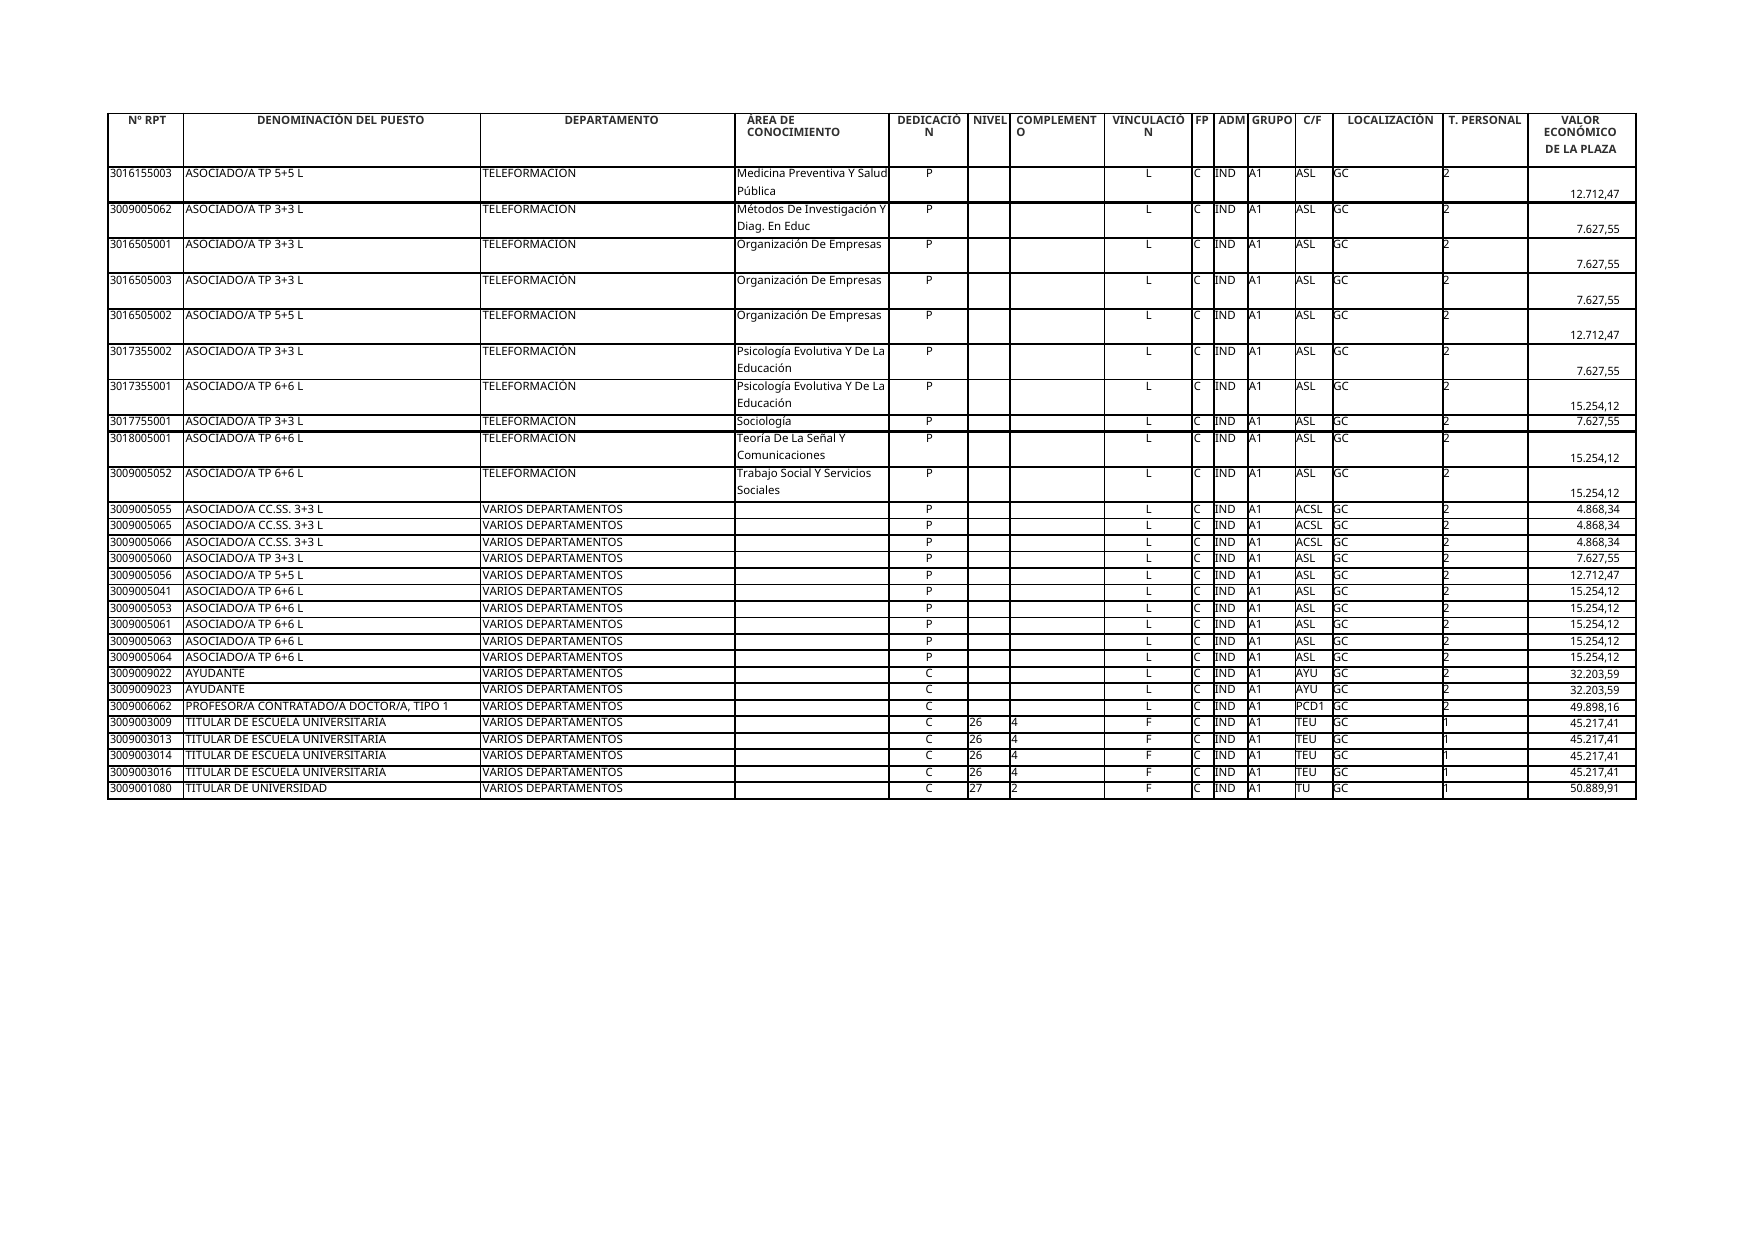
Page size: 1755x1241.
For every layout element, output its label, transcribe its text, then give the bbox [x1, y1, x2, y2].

table_cell ASOCIADO/A TP 5+5 L [184, 168, 480, 201]
table_cell A1 [1249, 602, 1295, 616]
table_cell [1011, 380, 1104, 414]
table_cell TITULAR DE ESCUELA UNIVERSITARIA [184, 767, 480, 781]
table_cell C [1193, 345, 1213, 379]
table_cell A1 [1249, 274, 1295, 308]
table_cell [1011, 536, 1104, 551]
table_cell VARIOS DEPARTAMENTOS [481, 750, 734, 764]
table_cell ASL [1296, 651, 1332, 666]
table_cell [1011, 618, 1104, 633]
table_cell VARIOS DEPARTAMENTOS [481, 668, 734, 682]
table_cell ASOCIADO/A TP 6+6 L [184, 602, 480, 616]
table_header ADM [1215, 114, 1247, 166]
table_cell [736, 767, 888, 781]
table_cell L [1105, 585, 1191, 600]
table_cell P [890, 239, 967, 272]
table_cell 26 [969, 717, 1009, 732]
table_cell 3017355001 [109, 380, 183, 414]
table_header DENOMINACIÓN DEL PUESTO [184, 114, 480, 166]
table_cell [969, 433, 1009, 466]
table_cell ASOCIADO/A CC.SS. 3+3 L [184, 519, 480, 534]
table_cell C [1193, 783, 1213, 797]
table_cell [1011, 503, 1104, 518]
table_cell IND [1215, 767, 1247, 781]
table_cell [1011, 701, 1104, 715]
table_cell GC [1334, 767, 1442, 781]
table_cell A1 [1249, 668, 1295, 682]
table_cell 15.254,12 [1529, 635, 1635, 649]
table_cell [969, 380, 1009, 414]
table_cell TELEFORMACIÓN [481, 380, 734, 414]
table_cell ASOCIADO/A TP 3+3 L [184, 239, 480, 272]
table_cell 26 [969, 734, 1009, 748]
table_cell L [1105, 416, 1191, 430]
table_cell [736, 701, 888, 715]
table_cell C [1193, 668, 1213, 682]
table_cell P [890, 380, 967, 414]
table_cell [969, 701, 1009, 715]
table_cell Trabajo Social Y Servicios Sociales [736, 468, 888, 501]
table_cell GC [1334, 519, 1442, 534]
table_cell Organización De Empresas [736, 310, 888, 343]
table_cell 15.254,12 [1529, 468, 1635, 501]
table_cell 3009005061 [109, 618, 183, 633]
table_cell A1 [1249, 345, 1295, 379]
table_cell A1 [1249, 168, 1295, 201]
table_cell ASL [1296, 602, 1332, 616]
table_cell VARIOS DEPARTAMENTOS [481, 635, 734, 649]
table_header DEPARTAMENTO [481, 114, 734, 166]
table_cell 3009003013 [109, 734, 183, 748]
table_cell 3009005052 [109, 468, 183, 501]
table_cell GC [1334, 468, 1442, 501]
table_cell C [1193, 168, 1213, 201]
table_cell C [890, 717, 967, 732]
table_cell 1 [1444, 783, 1527, 797]
table_cell L [1105, 701, 1191, 715]
table_cell L [1105, 503, 1191, 518]
table_cell P [890, 585, 967, 600]
table_cell [969, 635, 1009, 649]
table_cell 3016505001 [109, 239, 183, 272]
table_cell 12.712,47 [1529, 569, 1635, 583]
table_cell 3009003016 [109, 767, 183, 781]
table_cell IND [1215, 750, 1247, 764]
table_cell [1011, 651, 1104, 666]
table_cell P [890, 519, 967, 534]
table_cell 2 [1444, 585, 1527, 600]
table_cell 4 [1011, 767, 1104, 781]
table_cell 2 [1444, 569, 1527, 583]
table_cell 15.254,12 [1529, 602, 1635, 616]
table_cell A1 [1249, 701, 1295, 715]
table_cell TELEFORMACIÓN [481, 416, 734, 430]
table_header T. PERSONAL [1444, 114, 1527, 166]
table_cell 2 [1444, 345, 1527, 379]
table_cell [736, 552, 888, 567]
table_cell GC [1334, 433, 1442, 466]
table_cell VARIOS DEPARTAMENTOS [481, 536, 734, 551]
table_cell 3009005063 [109, 635, 183, 649]
table_cell [1011, 569, 1104, 583]
table_cell GC [1334, 310, 1442, 343]
table_cell [736, 536, 888, 551]
table_cell IND [1215, 239, 1247, 272]
table_cell IND [1215, 168, 1247, 201]
table_cell IND [1215, 433, 1247, 466]
table_cell PROFESOR/A CONTRATADO/A DOCTOR/A, TIPO 1 [184, 701, 480, 715]
table_cell IND [1215, 536, 1247, 551]
table_header FP [1193, 114, 1213, 166]
table_cell P [890, 536, 967, 551]
table_cell [1011, 168, 1104, 201]
table_cell [969, 618, 1009, 633]
table_cell TITULAR DE ESCUELA UNIVERSITARIA [184, 750, 480, 764]
table_cell [969, 310, 1009, 343]
table_cell C [1193, 204, 1213, 237]
table_cell [736, 618, 888, 633]
table_cell 2 [1444, 701, 1527, 715]
table_cell ASL [1296, 380, 1332, 414]
table_cell VARIOS DEPARTAMENTOS [481, 519, 734, 534]
table_cell IND [1215, 569, 1247, 583]
table_cell [736, 717, 888, 732]
table_cell F [1105, 783, 1191, 797]
table_cell 2 [1444, 239, 1527, 272]
table_cell 2 [1444, 618, 1527, 633]
table_cell [736, 519, 888, 534]
table_cell [1011, 585, 1104, 600]
table_cell [1011, 684, 1104, 699]
table_cell TEU [1296, 734, 1332, 748]
table_cell GC [1334, 585, 1442, 600]
table_cell 4.868,34 [1529, 503, 1635, 518]
table_cell 3018005001 [109, 433, 183, 466]
table_cell Organización De Empresas [736, 239, 888, 272]
table_cell Teoría De La Señal Y Comunicaciones [736, 433, 888, 466]
table_cell A1 [1249, 552, 1295, 567]
table_cell P [890, 310, 967, 343]
table_cell C [1193, 310, 1213, 343]
table_cell Sociología [736, 416, 888, 430]
table_cell Psicología Evolutiva Y De La Educación [736, 345, 888, 379]
table_cell [1011, 635, 1104, 649]
table_cell [969, 274, 1009, 308]
table_cell 15.254,12 [1529, 433, 1635, 466]
table_cell GC [1334, 651, 1442, 666]
table_header Nº RPT [109, 114, 183, 166]
table_cell 32.203,59 [1529, 668, 1635, 682]
table_cell 45.217,41 [1529, 717, 1635, 732]
table_cell 3009005056 [109, 569, 183, 583]
table_cell ASL [1296, 618, 1332, 633]
table_cell IND [1215, 684, 1247, 699]
table_cell A1 [1249, 750, 1295, 764]
table_cell [969, 345, 1009, 379]
table_cell GC [1334, 380, 1442, 414]
table_cell 15.254,12 [1529, 618, 1635, 633]
table_cell ASOCIADO/A TP 5+5 L [184, 310, 480, 343]
table_cell [736, 602, 888, 616]
table_cell [1011, 433, 1104, 466]
table_cell 1 [1444, 750, 1527, 764]
table_cell 2 [1444, 310, 1527, 343]
table_cell GC [1334, 717, 1442, 732]
table_cell C [1193, 552, 1213, 567]
table_cell 3009006062 [109, 701, 183, 715]
table_cell 3009005064 [109, 651, 183, 666]
table_cell IND [1215, 468, 1247, 501]
table_cell F [1105, 734, 1191, 748]
table_cell [736, 651, 888, 666]
table_cell VARIOS DEPARTAMENTOS [481, 552, 734, 567]
table_cell 4 [1011, 717, 1104, 732]
table_cell 2 [1444, 552, 1527, 567]
table_cell TELEFORMACIÓN [481, 204, 734, 237]
table_cell ASOCIADO/A TP 5+5 L [184, 569, 480, 583]
table_cell TELEFORMACIÓN [481, 310, 734, 343]
table_cell C [1193, 536, 1213, 551]
table_cell F [1105, 750, 1191, 764]
table_cell 2 [1444, 503, 1527, 518]
table_cell GC [1334, 701, 1442, 715]
table_cell C [1193, 618, 1213, 633]
table_cell 2 [1444, 380, 1527, 414]
table_cell 3016505003 [109, 274, 183, 308]
table_cell C [1193, 585, 1213, 600]
table_cell 7.627,55 [1529, 239, 1635, 272]
table_cell A1 [1249, 433, 1295, 466]
table_cell 3009005041 [109, 585, 183, 600]
table_cell L [1105, 433, 1191, 466]
table_cell 4.868,34 [1529, 536, 1635, 551]
table_cell ACSL [1296, 503, 1332, 518]
table_cell L [1105, 651, 1191, 666]
table_cell P [890, 552, 967, 567]
table_cell IND [1215, 635, 1247, 649]
table_cell 45.217,41 [1529, 750, 1635, 764]
table_cell [1011, 552, 1104, 567]
table_cell 2 [1011, 783, 1104, 797]
table_cell P [890, 635, 967, 649]
table_cell GC [1334, 734, 1442, 748]
table_cell ASL [1296, 585, 1332, 600]
table_cell L [1105, 569, 1191, 583]
table_cell C [1193, 734, 1213, 748]
table_cell ASOCIADO/A TP 3+3 L [184, 552, 480, 567]
table_cell IND [1215, 503, 1247, 518]
table_cell C [1193, 468, 1213, 501]
table_cell ASL [1296, 433, 1332, 466]
table_cell IND [1215, 380, 1247, 414]
table_cell [1011, 204, 1104, 237]
table_cell P [890, 416, 967, 430]
table_cell 2 [1444, 635, 1527, 649]
table_cell GC [1334, 750, 1442, 764]
table_cell 2 [1444, 602, 1527, 616]
table_cell AYUDANTE [184, 684, 480, 699]
table_cell [969, 684, 1009, 699]
table_cell L [1105, 168, 1191, 201]
table_cell ASOCIADO/A TP 6+6 L [184, 585, 480, 600]
table_cell ASOCIADO/A TP 3+3 L [184, 274, 480, 308]
table_cell P [890, 168, 967, 201]
table_cell ASL [1296, 552, 1332, 567]
table_cell 3009005065 [109, 519, 183, 534]
table_cell L [1105, 310, 1191, 343]
table_cell IND [1215, 734, 1247, 748]
table_cell C [1193, 635, 1213, 649]
table_cell L [1105, 239, 1191, 272]
table_cell [1011, 310, 1104, 343]
table_cell ASOCIADO/A TP 3+3 L [184, 204, 480, 237]
table_cell 4.868,34 [1529, 519, 1635, 534]
table_cell ASL [1296, 310, 1332, 343]
table_cell P [890, 468, 967, 501]
table_cell TELEFORMACIÓN [481, 433, 734, 466]
table_cell 7.627,55 [1529, 274, 1635, 308]
table_cell [1011, 274, 1104, 308]
table_cell 3016505002 [109, 310, 183, 343]
table_cell C [1193, 569, 1213, 583]
table_cell 3017755001 [109, 416, 183, 430]
table_cell ASOCIADO/A CC.SS. 3+3 L [184, 536, 480, 551]
table_cell [736, 783, 888, 797]
table_cell [736, 684, 888, 699]
table_cell [969, 569, 1009, 583]
table_cell GC [1334, 416, 1442, 430]
table_cell [736, 668, 888, 682]
table_cell 15.254,12 [1529, 585, 1635, 600]
table_cell 45.217,41 [1529, 767, 1635, 781]
table_cell [969, 552, 1009, 567]
table_cell 7.627,55 [1529, 204, 1635, 237]
table_cell A1 [1249, 684, 1295, 699]
table_cell A1 [1249, 239, 1295, 272]
table_cell IND [1215, 274, 1247, 308]
table_cell ASOCIADO/A TP 6+6 L [184, 618, 480, 633]
table_header C/F [1296, 114, 1332, 166]
table_cell C [1193, 651, 1213, 666]
table_cell GC [1334, 668, 1442, 682]
table_cell P [890, 274, 967, 308]
table_cell C [1193, 519, 1213, 534]
table_cell 3009001080 [109, 783, 183, 797]
table_cell Organización De Empresas [736, 274, 888, 308]
table_cell [969, 668, 1009, 682]
table_cell C [890, 750, 967, 764]
table_cell P [890, 602, 967, 616]
table_cell VARIOS DEPARTAMENTOS [481, 602, 734, 616]
table_cell C [890, 767, 967, 781]
table_cell IND [1215, 585, 1247, 600]
table_cell [969, 536, 1009, 551]
table_cell C [1193, 767, 1213, 781]
table_cell A1 [1249, 783, 1295, 797]
table_cell [1011, 602, 1104, 616]
table_cell ASL [1296, 168, 1332, 201]
table_cell 2 [1444, 416, 1527, 430]
table_cell A1 [1249, 767, 1295, 781]
table_cell 3009009022 [109, 668, 183, 682]
table_cell 1 [1444, 717, 1527, 732]
table_cell A1 [1249, 734, 1295, 748]
table_cell VARIOS DEPARTAMENTOS [481, 503, 734, 518]
table_cell GC [1334, 602, 1442, 616]
table_cell L [1105, 274, 1191, 308]
table_cell C [1193, 503, 1213, 518]
table_cell [736, 585, 888, 600]
table_cell C [1193, 750, 1213, 764]
table_cell GC [1334, 274, 1442, 308]
table_cell C [890, 668, 967, 682]
table_cell IND [1215, 310, 1247, 343]
table_cell TEU [1296, 717, 1332, 732]
table_cell TEU [1296, 767, 1332, 781]
table_cell IND [1215, 668, 1247, 682]
table_cell P [890, 503, 967, 518]
table_cell ASL [1296, 569, 1332, 583]
table_cell 15.254,12 [1529, 651, 1635, 666]
table_cell GC [1334, 503, 1442, 518]
table_cell 2 [1444, 168, 1527, 201]
table_cell 2 [1444, 684, 1527, 699]
table_cell [969, 204, 1009, 237]
table_cell TITULAR DE ESCUELA UNIVERSITARIA [184, 717, 480, 732]
table_cell A1 [1249, 519, 1295, 534]
table_cell TEU [1296, 750, 1332, 764]
table_cell 3009005066 [109, 536, 183, 551]
table_cell [736, 734, 888, 748]
table_cell 26 [969, 750, 1009, 764]
table_cell L [1105, 552, 1191, 567]
table_cell ASOCIADO/A TP 6+6 L [184, 651, 480, 666]
table_cell 3009005062 [109, 204, 183, 237]
table_cell 2 [1444, 468, 1527, 501]
table_cell TELEFORMACIÓN [481, 468, 734, 501]
table_cell GC [1334, 168, 1442, 201]
table_cell [969, 651, 1009, 666]
table_cell 3009003009 [109, 717, 183, 732]
table_cell [969, 416, 1009, 430]
table_cell [1011, 468, 1104, 501]
table_cell [969, 585, 1009, 600]
table_header VALOR ECONÓMICO DE LA PLAZA [1529, 114, 1635, 166]
table_cell C [1193, 416, 1213, 430]
table_cell TITULAR DE UNIVERSIDAD [184, 783, 480, 797]
table_cell 2 [1444, 536, 1527, 551]
table_cell C [1193, 602, 1213, 616]
table_cell Psicología Evolutiva Y De La Educación [736, 380, 888, 414]
table_cell [1011, 519, 1104, 534]
table_cell 32.203,59 [1529, 684, 1635, 699]
table_cell TU [1296, 783, 1332, 797]
table_cell [736, 750, 888, 764]
table_cell F [1105, 767, 1191, 781]
table_cell GC [1334, 552, 1442, 567]
table_cell ASL [1296, 468, 1332, 501]
table_cell GC [1334, 783, 1442, 797]
table_cell 50.889,91 [1529, 783, 1635, 797]
table_cell C [890, 684, 967, 699]
table_cell 2 [1444, 274, 1527, 308]
table_header DEDICACIÓN [890, 114, 967, 166]
table_cell 12.712,47 [1529, 310, 1635, 343]
table_cell P [890, 345, 967, 379]
table_cell 2 [1444, 204, 1527, 237]
table_cell [969, 239, 1009, 272]
table_cell Medicina Preventiva Y Salud Pública [736, 168, 888, 201]
table_cell L [1105, 519, 1191, 534]
table_cell P [890, 433, 967, 466]
table_cell IND [1215, 651, 1247, 666]
table_cell 7.627,55 [1529, 552, 1635, 567]
table_cell 3017355002 [109, 345, 183, 379]
table_cell P [890, 618, 967, 633]
table_cell GC [1334, 684, 1442, 699]
table_cell A1 [1249, 717, 1295, 732]
table_cell [969, 519, 1009, 534]
table_cell [969, 168, 1009, 201]
table_cell VARIOS DEPARTAMENTOS [481, 684, 734, 699]
table_cell L [1105, 536, 1191, 551]
table_cell 3016155003 [109, 168, 183, 201]
table_cell ASOCIADO/A TP 6+6 L [184, 468, 480, 501]
table_cell L [1105, 204, 1191, 237]
table_cell TELEFORMACIÓN [481, 345, 734, 379]
table_cell A1 [1249, 380, 1295, 414]
table_cell L [1105, 380, 1191, 414]
table_cell 3009005053 [109, 602, 183, 616]
table_cell PCD1 [1296, 701, 1332, 715]
table_cell VARIOS DEPARTAMENTOS [481, 569, 734, 583]
table_cell [736, 635, 888, 649]
table_cell 3009003014 [109, 750, 183, 764]
table_cell A1 [1249, 635, 1295, 649]
table_cell F [1105, 717, 1191, 732]
table_cell [1011, 416, 1104, 430]
table_cell IND [1215, 416, 1247, 430]
table_cell 7.627,55 [1529, 416, 1635, 430]
table_cell A1 [1249, 585, 1295, 600]
table_cell A1 [1249, 416, 1295, 430]
table_cell L [1105, 602, 1191, 616]
table_cell [736, 569, 888, 583]
table_cell 26 [969, 767, 1009, 781]
table_cell Métodos De Investigación Y Diag. En Educ [736, 204, 888, 237]
table_cell GC [1334, 569, 1442, 583]
table_cell [969, 503, 1009, 518]
table_cell A1 [1249, 536, 1295, 551]
table_cell ASL [1296, 345, 1332, 379]
table_cell [736, 503, 888, 518]
table_cell [1011, 668, 1104, 682]
table_cell 2 [1444, 519, 1527, 534]
table_cell AYUDANTE [184, 668, 480, 682]
table_header NIVEL [969, 114, 1009, 166]
table_cell [1011, 239, 1104, 272]
table_cell C [890, 701, 967, 715]
table_cell IND [1215, 618, 1247, 633]
table_header COMPLEMENTO [1011, 114, 1104, 166]
table_cell TITULAR DE ESCUELA UNIVERSITARIA [184, 734, 480, 748]
table_cell A1 [1249, 310, 1295, 343]
table_cell 1 [1444, 734, 1527, 748]
table_cell L [1105, 345, 1191, 379]
table_cell L [1105, 635, 1191, 649]
table_cell C [890, 783, 967, 797]
table_cell GC [1334, 345, 1442, 379]
table_cell L [1105, 684, 1191, 699]
table_cell C [1193, 274, 1213, 308]
table_cell ASL [1296, 204, 1332, 237]
table_cell 49.898,16 [1529, 701, 1635, 715]
table_cell C [1193, 380, 1213, 414]
table_cell AYU [1296, 684, 1332, 699]
table_cell 2 [1444, 668, 1527, 682]
table_cell 7.627,55 [1529, 345, 1635, 379]
table_cell 12.712,47 [1529, 168, 1635, 201]
table_cell P [890, 204, 967, 237]
table_cell 2 [1444, 651, 1527, 666]
table_cell ASL [1296, 274, 1332, 308]
table_cell ACSL [1296, 519, 1332, 534]
table_cell TELEFORMACIÓN [481, 274, 734, 308]
table_cell VARIOS DEPARTAMENTOS [481, 767, 734, 781]
table_cell 3009005060 [109, 552, 183, 567]
table_cell C [1193, 717, 1213, 732]
table_cell GC [1334, 618, 1442, 633]
table_cell IND [1215, 204, 1247, 237]
table_cell ASL [1296, 239, 1332, 272]
table_cell P [890, 569, 967, 583]
table_cell 27 [969, 783, 1009, 797]
table_cell 3009005055 [109, 503, 183, 518]
table_cell VARIOS DEPARTAMENTOS [481, 783, 734, 797]
table_cell A1 [1249, 618, 1295, 633]
table_cell C [1193, 684, 1213, 699]
table_header ÁREA DE CONOCIMIENTO [736, 114, 888, 166]
table_cell A1 [1249, 204, 1295, 237]
table_cell GC [1334, 536, 1442, 551]
table_cell [1011, 345, 1104, 379]
table_cell VARIOS DEPARTAMENTOS [481, 651, 734, 666]
table_cell 3009009023 [109, 684, 183, 699]
table_cell VARIOS DEPARTAMENTOS [481, 585, 734, 600]
table_cell 4 [1011, 750, 1104, 764]
table_cell VARIOS DEPARTAMENTOS [481, 701, 734, 715]
table_cell IND [1215, 552, 1247, 567]
table_cell C [890, 734, 967, 748]
table_cell 15.254,12 [1529, 380, 1635, 414]
table_cell IND [1215, 701, 1247, 715]
table_cell 4 [1011, 734, 1104, 748]
table_cell TELEFORMACIÓN [481, 239, 734, 272]
table_cell TELEFORMACIÓN [481, 168, 734, 201]
table_cell AYU [1296, 668, 1332, 682]
table_cell VARIOS DEPARTAMENTOS [481, 618, 734, 633]
table_cell L [1105, 668, 1191, 682]
table_cell [969, 468, 1009, 501]
table_cell ASOCIADO/A TP 3+3 L [184, 345, 480, 379]
table_cell GC [1334, 239, 1442, 272]
table_cell A1 [1249, 651, 1295, 666]
table_cell IND [1215, 519, 1247, 534]
table_cell [969, 602, 1009, 616]
table_cell GC [1334, 204, 1442, 237]
table_cell A1 [1249, 503, 1295, 518]
table_cell L [1105, 618, 1191, 633]
table_cell A1 [1249, 468, 1295, 501]
table_cell IND [1215, 717, 1247, 732]
table_header VINCULACIÓN [1105, 114, 1191, 166]
table_cell ACSL [1296, 536, 1332, 551]
table_cell 2 [1444, 433, 1527, 466]
table_cell VARIOS DEPARTAMENTOS [481, 717, 734, 732]
table_header LOCALIZACIÓN [1334, 114, 1442, 166]
table_cell L [1105, 468, 1191, 501]
table_cell IND [1215, 783, 1247, 797]
table_cell VARIOS DEPARTAMENTOS [481, 734, 734, 748]
table_cell A1 [1249, 569, 1295, 583]
table_cell ASOCIADO/A TP 6+6 L [184, 433, 480, 466]
table_cell P [890, 651, 967, 666]
table_cell ASL [1296, 416, 1332, 430]
table_cell ASOCIADO/A TP 6+6 L [184, 380, 480, 414]
table_cell C [1193, 433, 1213, 466]
table_cell IND [1215, 345, 1247, 379]
table_cell C [1193, 701, 1213, 715]
table_cell ASOCIADO/A TP 6+6 L [184, 635, 480, 649]
table_cell IND [1215, 602, 1247, 616]
table_header GRUPO [1249, 114, 1295, 166]
table_cell ASL [1296, 635, 1332, 649]
table_cell ASOCIADO/A CC.SS. 3+3 L [184, 503, 480, 518]
table_cell 45.217,41 [1529, 734, 1635, 748]
table_cell GC [1334, 635, 1442, 649]
table_cell ASOCIADO/A TP 3+3 L [184, 416, 480, 430]
table_cell C [1193, 239, 1213, 272]
table_cell 1 [1444, 767, 1527, 781]
